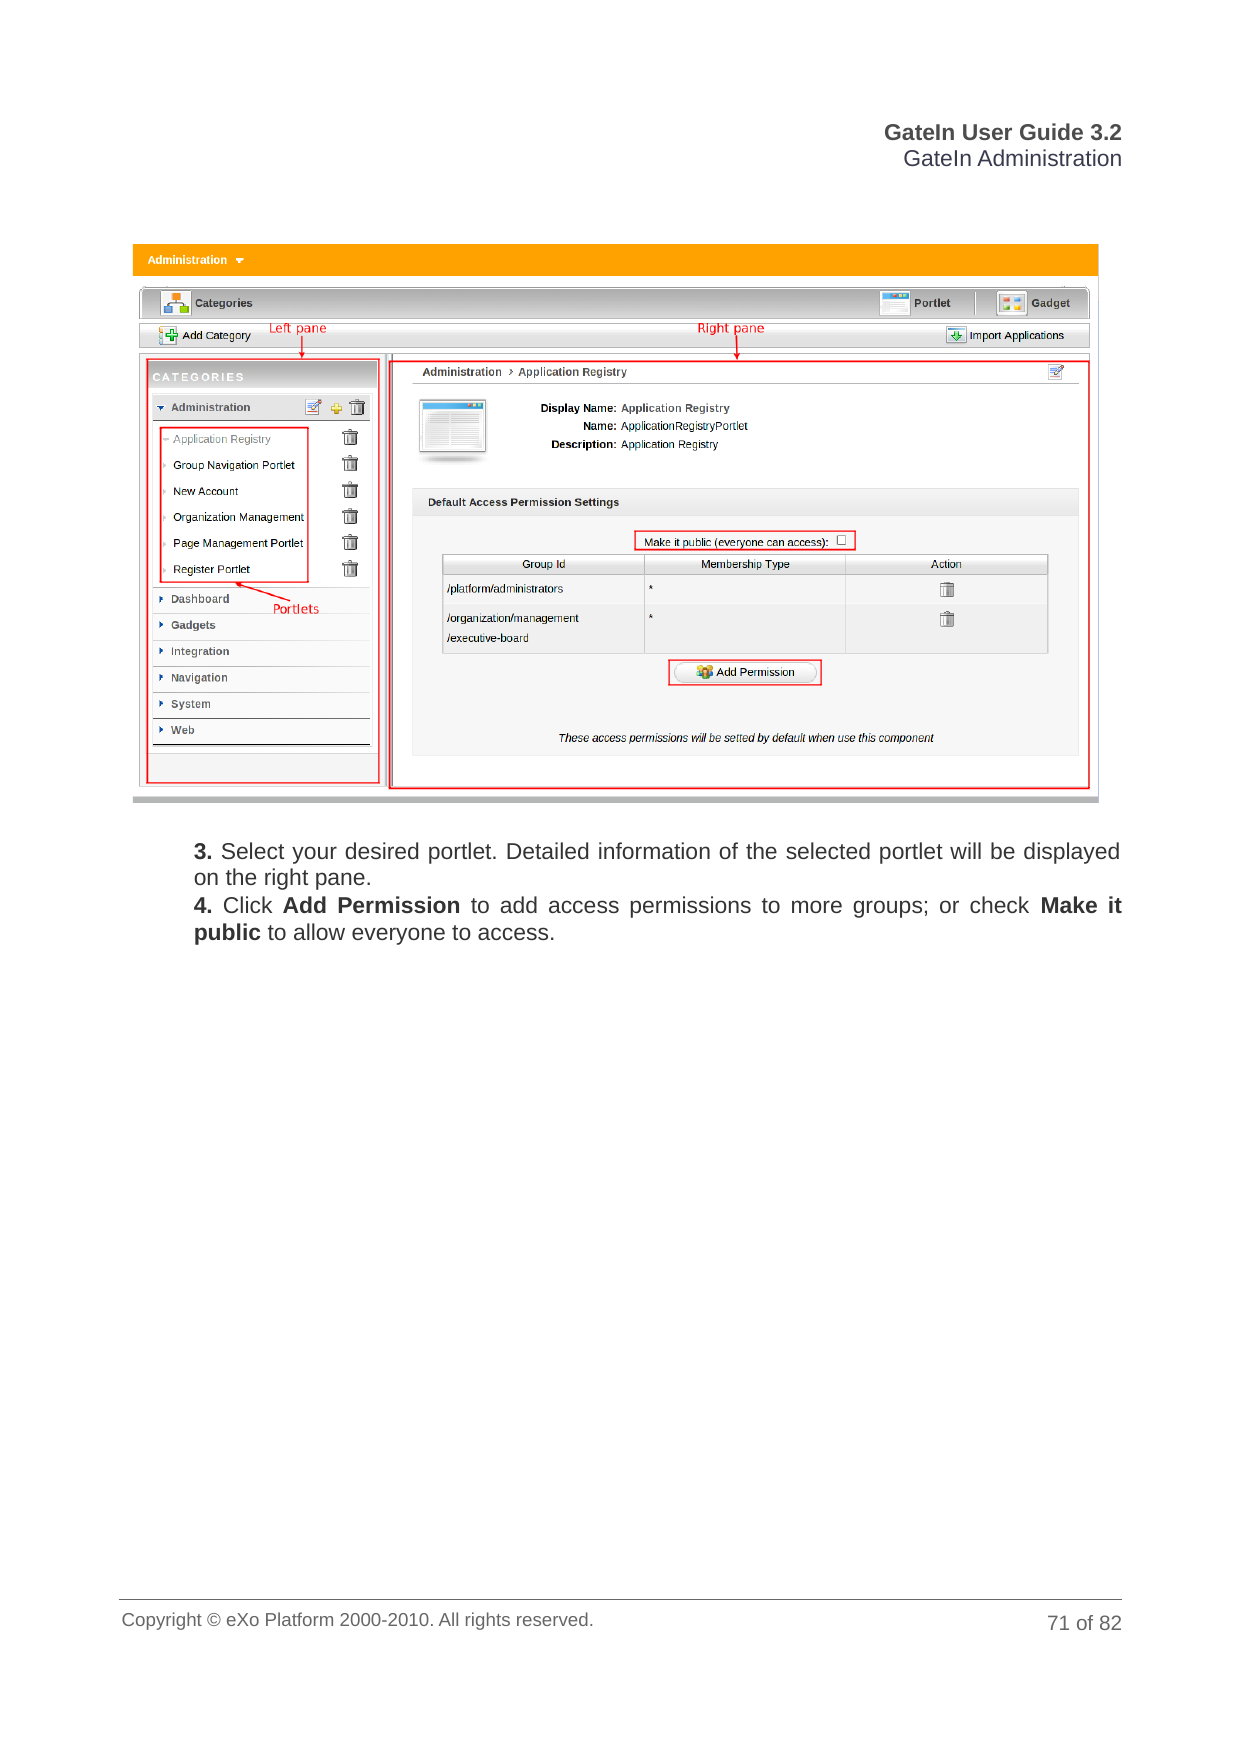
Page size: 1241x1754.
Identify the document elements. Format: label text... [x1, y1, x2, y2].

list 3. Select your desired portlet. Detailed information of the selected portlet will be displayed on the right pane. [156, 838, 1122, 891]
list 4. Click Add Permission to add access permissions to more groups; or check Make it public to allow everyone to access. [156, 892, 1122, 945]
picture [132, 244, 1099, 803]
